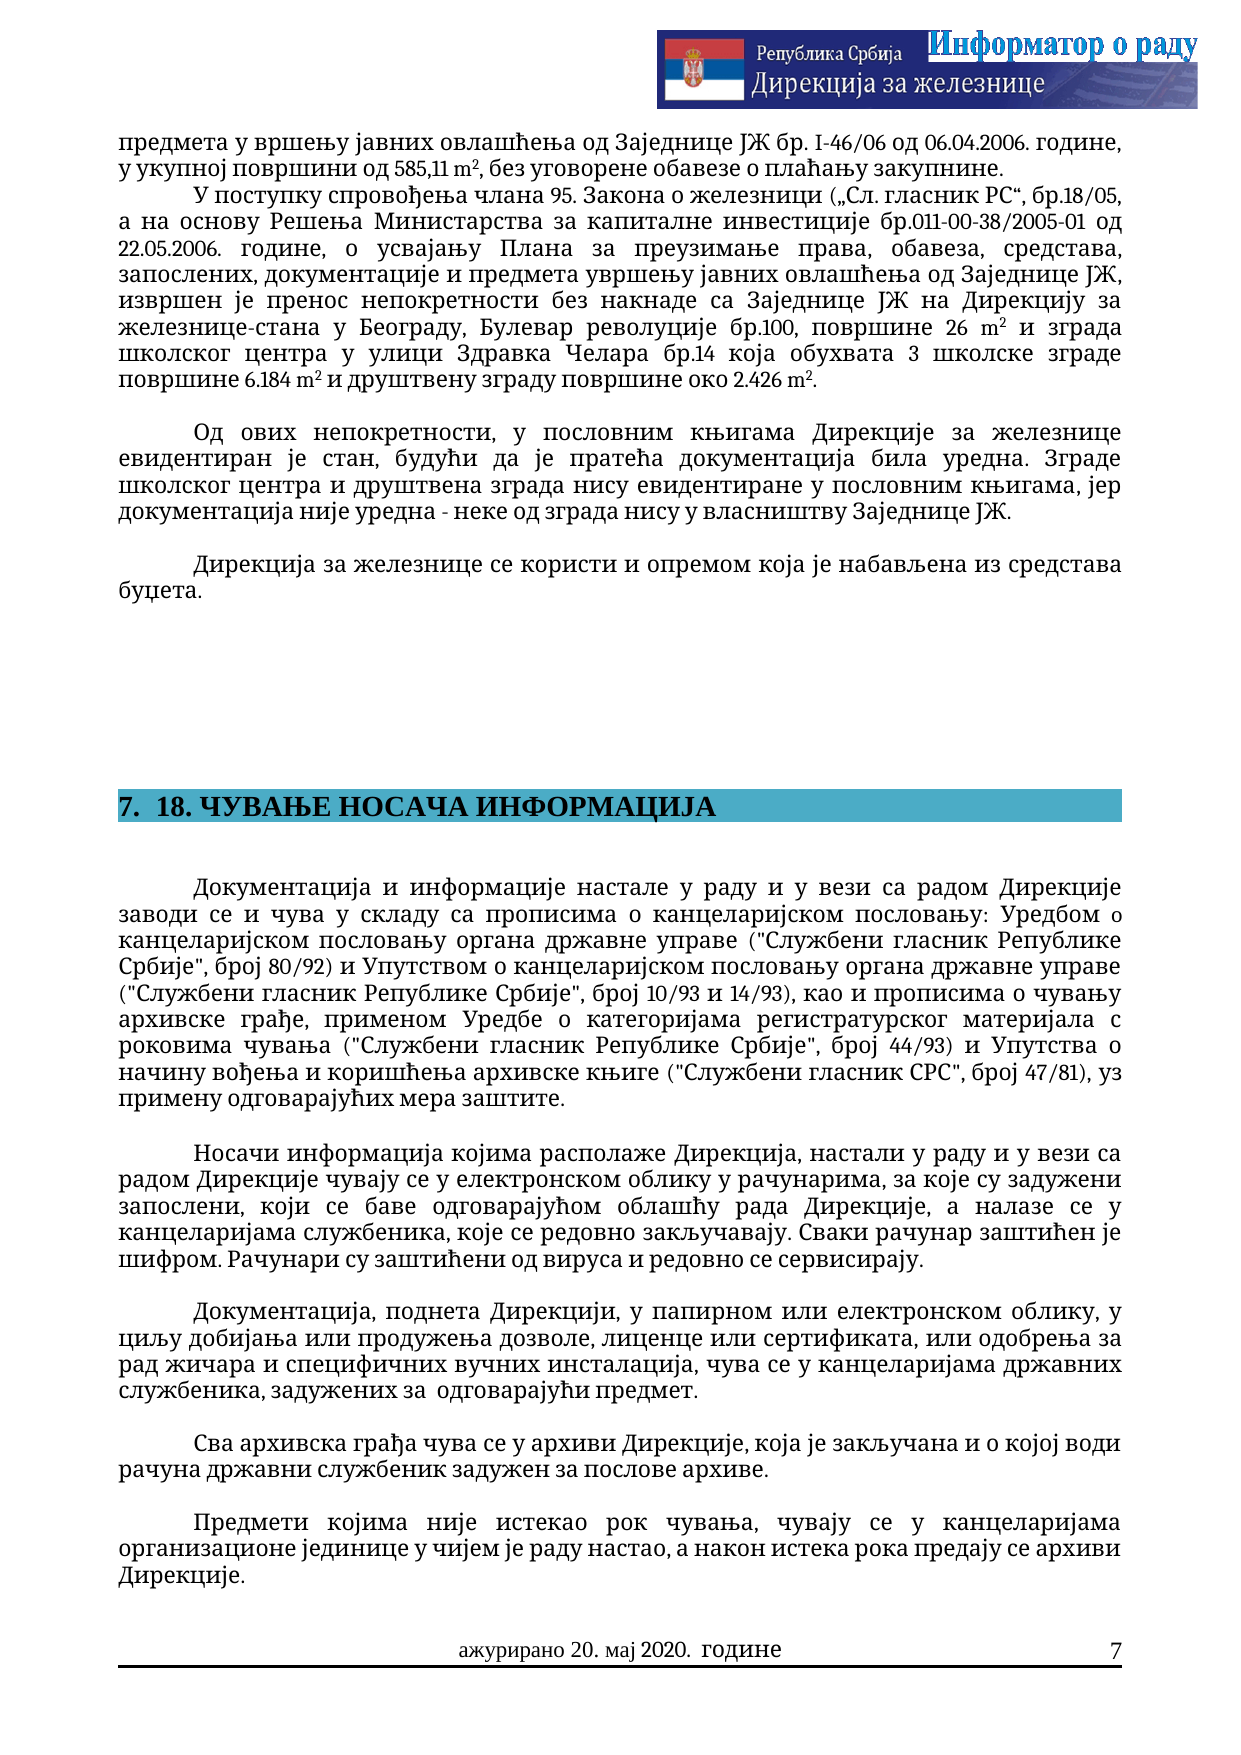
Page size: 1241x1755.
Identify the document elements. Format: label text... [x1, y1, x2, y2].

text Документација и информације настале у раду и у вези са радом Дирекције заводи се и чува у складу са прописима о канцеларијском пословању: Уредбом o канцеларијском пословању органа државне управе ("Службени гласник Републике Србије", број 80/92) и Упутством о канцеларијском пословању органа државне управе ("Службени гласник Републике Србије", број 10/93 и 14/93), као и прописима о чувању архивске грађе, применом Уредбе о категоријама регистратурског материјала с роковима чувања ("Службени гласник Републике Србије", број 44/93) и Упутства о начину вођења и коришћења архивске књиге ("Службени гласник СРС", број 47/81), уз примену одговарајућих мера заштите. [118, 875, 1122, 1112]
text У поступку спровођења члана 95. Закона о железници („Сл. гласник РС“, бр.18/05, а на основу Решења Министарства за капиталне инвестиције бр.011-00-38/2005-01 од 22.05.2006. године, о усвајању Плана за преузимање права, обавеза, средстава, запослених, документације и предмета увршењу јавних овлашћења од Заједнице ЈЖ, извршен је пренос непокретности без накнаде са Заједнице ЈЖ на Дирекцију за железнице-стана у Београду, Булевар револуције бр.100, површине 26 m2 и зграда школског центра у улици Здравка Челара бр.14 која обухвата 3 школске зграде површине 6.184 m2 и друштвену зграду површине око 2.426 m2. [118, 183, 1122, 393]
text Документација, поднета Дирекцији, у папирном или електронском облику, у циљу добијања или продужења дозволе, лиценце или сертификата, или одобрења за рад жичара и специфичних вучних инсталација, чува се у канцеларијама државних службеника, задужених за одговарајући предмет. [118, 1299, 1122, 1404]
text предмета у вршењу јавних овлашћења од Заједнице ЈЖ бр. I-46/06 од 06.04.2006. године, у укупној површини од 585,11 m2, без уговорене обавезе о плаћању закупнине. [118, 130, 1122, 183]
text Дирекција за железнице се користи и опремом која је набављена из средстава буџета. [118, 552, 1122, 604]
subtitle 18. Чување носача информација [118, 789, 1122, 822]
text Од ових непокретности, у пословним књигама Дирекције за железнице евидентиран је стан, будући да је пратећа документација била уредна. Зграде школског центра и друштвена зграда нису евидентиране у пословним књигама, јер документација није уредна - неке од зграда нису у власништву Заједнице ЈЖ. [118, 420, 1122, 525]
text Предмети којима није истекао рок чувања, чувају се у канцеларијама организационе јединице у чијем је раду настао, а након истека рока предају се архиви Дирекције. [118, 1510, 1122, 1589]
text Носачи информација којима располаже Дирекција, настали у раду и у вези са радом Дирекције чувају се у електронском облику у рачунарима, за које су задужени запослени, који се баве одговарајућом облашћу рада Дирекције, а налазе се у канцеларијама службеника, које се редовно закључавају. Сваки рачунар заштићен је шифром. Рачунари су заштићени од вируса и редовно се сервисирају. [118, 1141, 1122, 1273]
text Сва архивска грађа чува се у архиви Дирекције, која је закључана и о којој води рачуна државни службеник задужен за послове архиве. [118, 1431, 1122, 1483]
